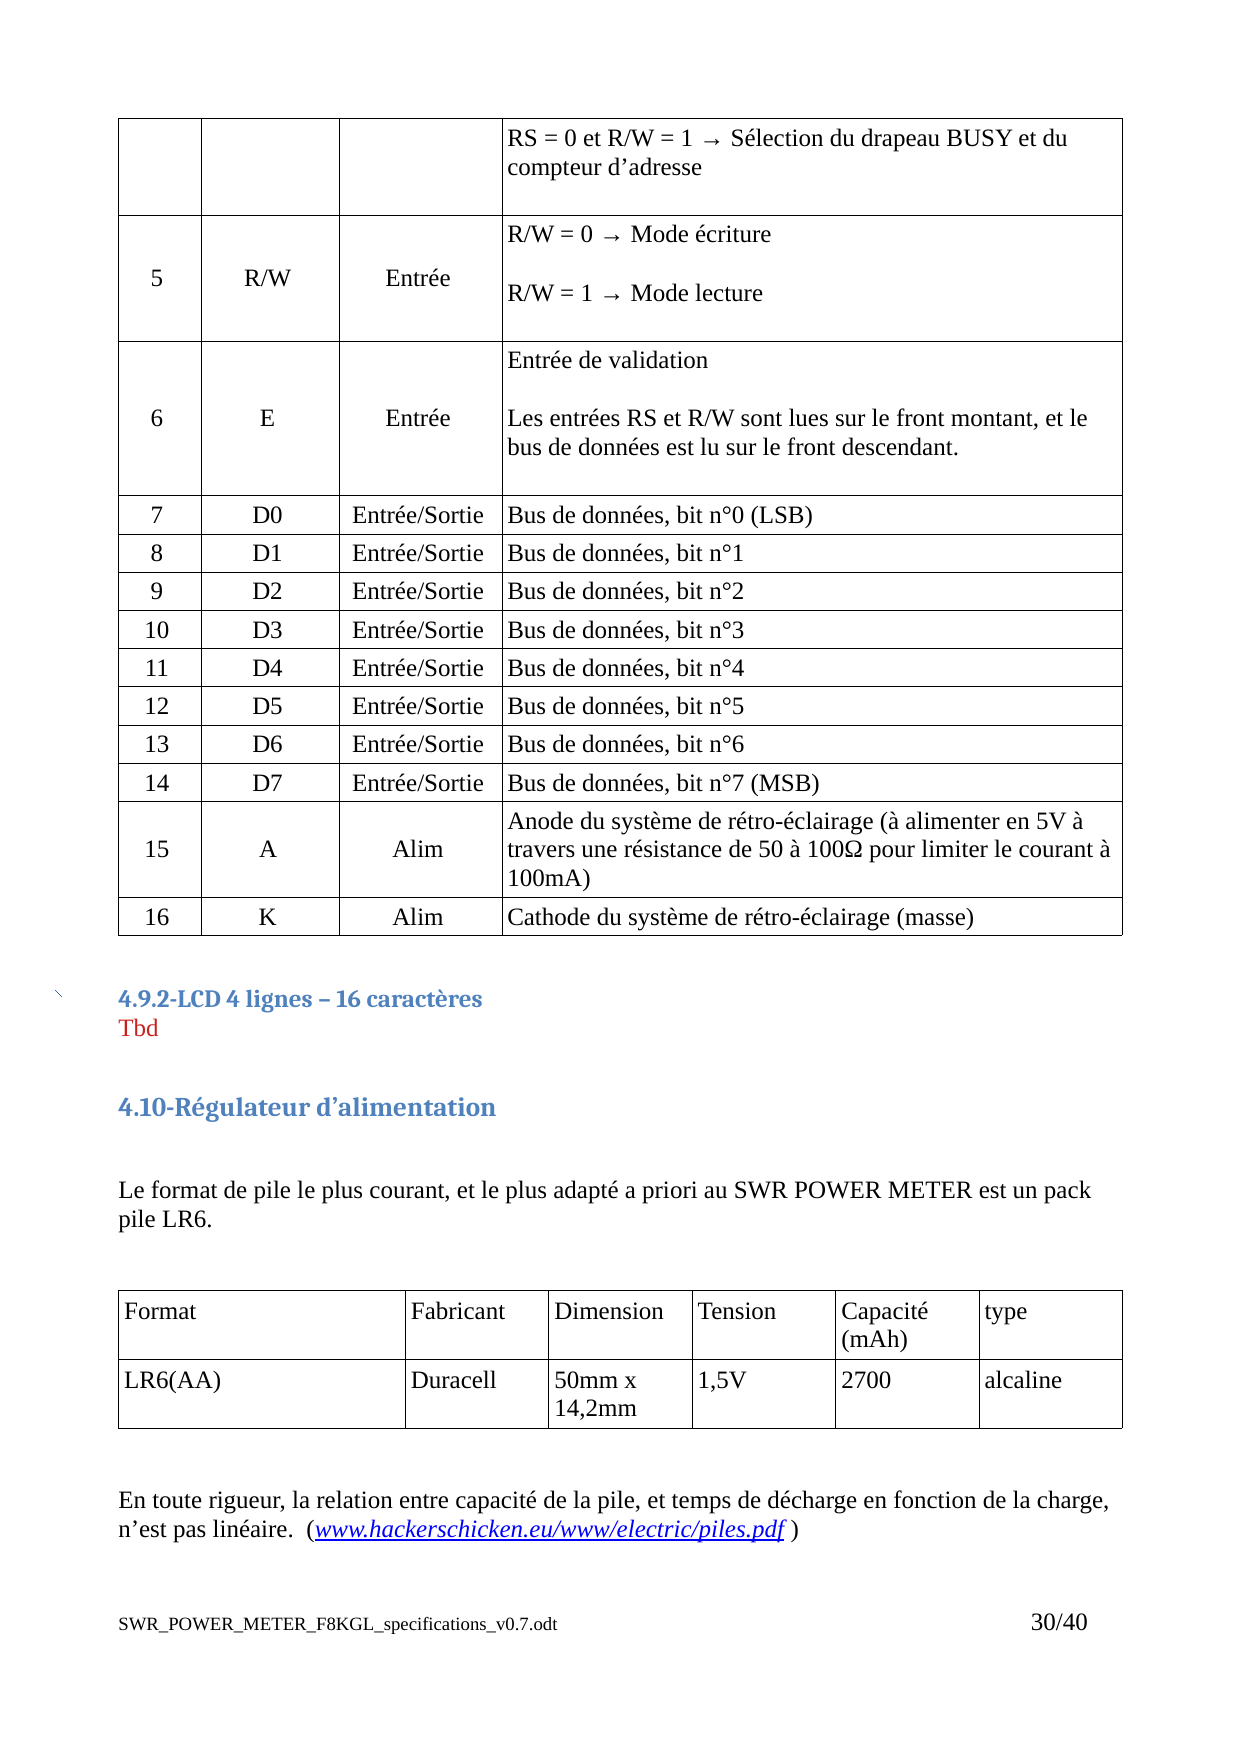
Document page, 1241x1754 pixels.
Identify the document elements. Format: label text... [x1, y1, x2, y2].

table_cell Cathode du système de rétro-éclairage (masse) [503, 898, 1122, 935]
table_header Tension [693, 1291, 835, 1359]
table_cell 6 [119, 342, 201, 495]
subtitle 4.9.2-LCD 4 lignes – 16 caractères [118, 985, 1122, 1013]
table_cell Entrée/Sortie [340, 496, 502, 533]
table_cell Entrée/Sortie [340, 726, 502, 763]
table_header type [980, 1291, 1122, 1359]
table_cell R/W = 0 → Mode écriture R/W = 1 → Mode lecture [503, 216, 1122, 341]
table_cell 2700 [836, 1360, 979, 1428]
table_cell D3 [202, 611, 339, 648]
table_cell Entrée/Sortie [340, 573, 502, 610]
table_cell 12 [119, 687, 201, 724]
table_cell D6 [202, 726, 339, 763]
table_cell Entrée/Sortie [340, 611, 502, 648]
table_cell Bus de données, bit n°7 (MSB) [503, 764, 1122, 801]
table_cell Bus de données, bit n°3 [503, 611, 1122, 648]
table_header Format [119, 1291, 405, 1359]
table_cell Entrée/Sortie [340, 535, 502, 572]
table_cell [202, 119, 339, 214]
table_cell [119, 119, 201, 214]
table_cell 50mm x 14,2mm [549, 1360, 692, 1428]
table_cell 8 [119, 535, 201, 572]
table_cell 10 [119, 611, 201, 648]
table_header Fabricant [406, 1291, 548, 1359]
table_header Capacité (mAh) [836, 1291, 979, 1359]
table_cell Duracell [406, 1360, 548, 1428]
table_cell D2 [202, 573, 339, 610]
table_cell Bus de données, bit n°5 [503, 687, 1122, 724]
table_cell A [202, 802, 339, 897]
table_cell LR6(AA) [119, 1360, 405, 1428]
table_cell Entrée/Sortie [340, 687, 502, 724]
table_cell Alim [340, 802, 502, 897]
table_cell 15 [119, 802, 201, 897]
table_cell Alim [340, 898, 502, 935]
table_cell 5 [119, 216, 201, 341]
subtitle 4.10-Régulateur d’alimentation [118, 1092, 1122, 1123]
table_cell D1 [202, 535, 339, 572]
table_cell Entrée de validation Les entrées RS et R/W sont lues sur le front montant, et le bus de données est lu sur le front descendant. [503, 342, 1122, 495]
table_cell D7 [202, 764, 339, 801]
table_cell E [202, 342, 339, 495]
table_cell Bus de données, bit n°6 [503, 726, 1122, 763]
table_cell [340, 119, 502, 214]
table_cell Entrée/Sortie [340, 649, 502, 686]
table_cell RS = 0 et R/W = 1 → Sélection du drapeau BUSY et du compteur d’adresse [503, 119, 1122, 214]
table_cell 7 [119, 496, 201, 533]
table_cell Entrée [340, 216, 502, 341]
table_cell Anode du système de rétro-éclairage (à alimenter en 5V à travers une résistance de 50 à 100Ω pour limiter le courant à 100mA) [503, 802, 1122, 897]
table_cell Entrée/Sortie [340, 764, 502, 801]
table_cell Bus de données, bit n°1 [503, 535, 1122, 572]
table_cell R/W [202, 216, 339, 341]
table_cell 9 [119, 573, 201, 610]
table_cell Bus de données, bit n°0 (LSB) [503, 496, 1122, 533]
table_cell 1,5V [693, 1360, 835, 1428]
table_cell 13 [119, 726, 201, 763]
text En toute rigueur, la relation entre capacité de la pile, et temps de décharge en fonction de la charge, n’est pas linéaire. (www.hackerschicken.eu/www/electric/piles.pdf ) [118, 1486, 1122, 1543]
table_cell 14 [119, 764, 201, 801]
text Tbd [118, 1013, 1122, 1042]
table_cell 11 [119, 649, 201, 686]
table_cell D4 [202, 649, 339, 686]
table_cell K [202, 898, 339, 935]
table_cell Entrée [340, 342, 502, 495]
table_header Dimension [549, 1291, 692, 1359]
table_cell D5 [202, 687, 339, 724]
table_cell Bus de données, bit n°4 [503, 649, 1122, 686]
table_cell 16 [119, 898, 201, 935]
table_cell D0 [202, 496, 339, 533]
text Le format de pile le plus courant, et le plus adapté a priori au SWR POWER METER est un pack pile LR6. [118, 1175, 1122, 1232]
table_cell Bus de données, bit n°2 [503, 573, 1122, 610]
table_cell alcaline [980, 1360, 1122, 1428]
